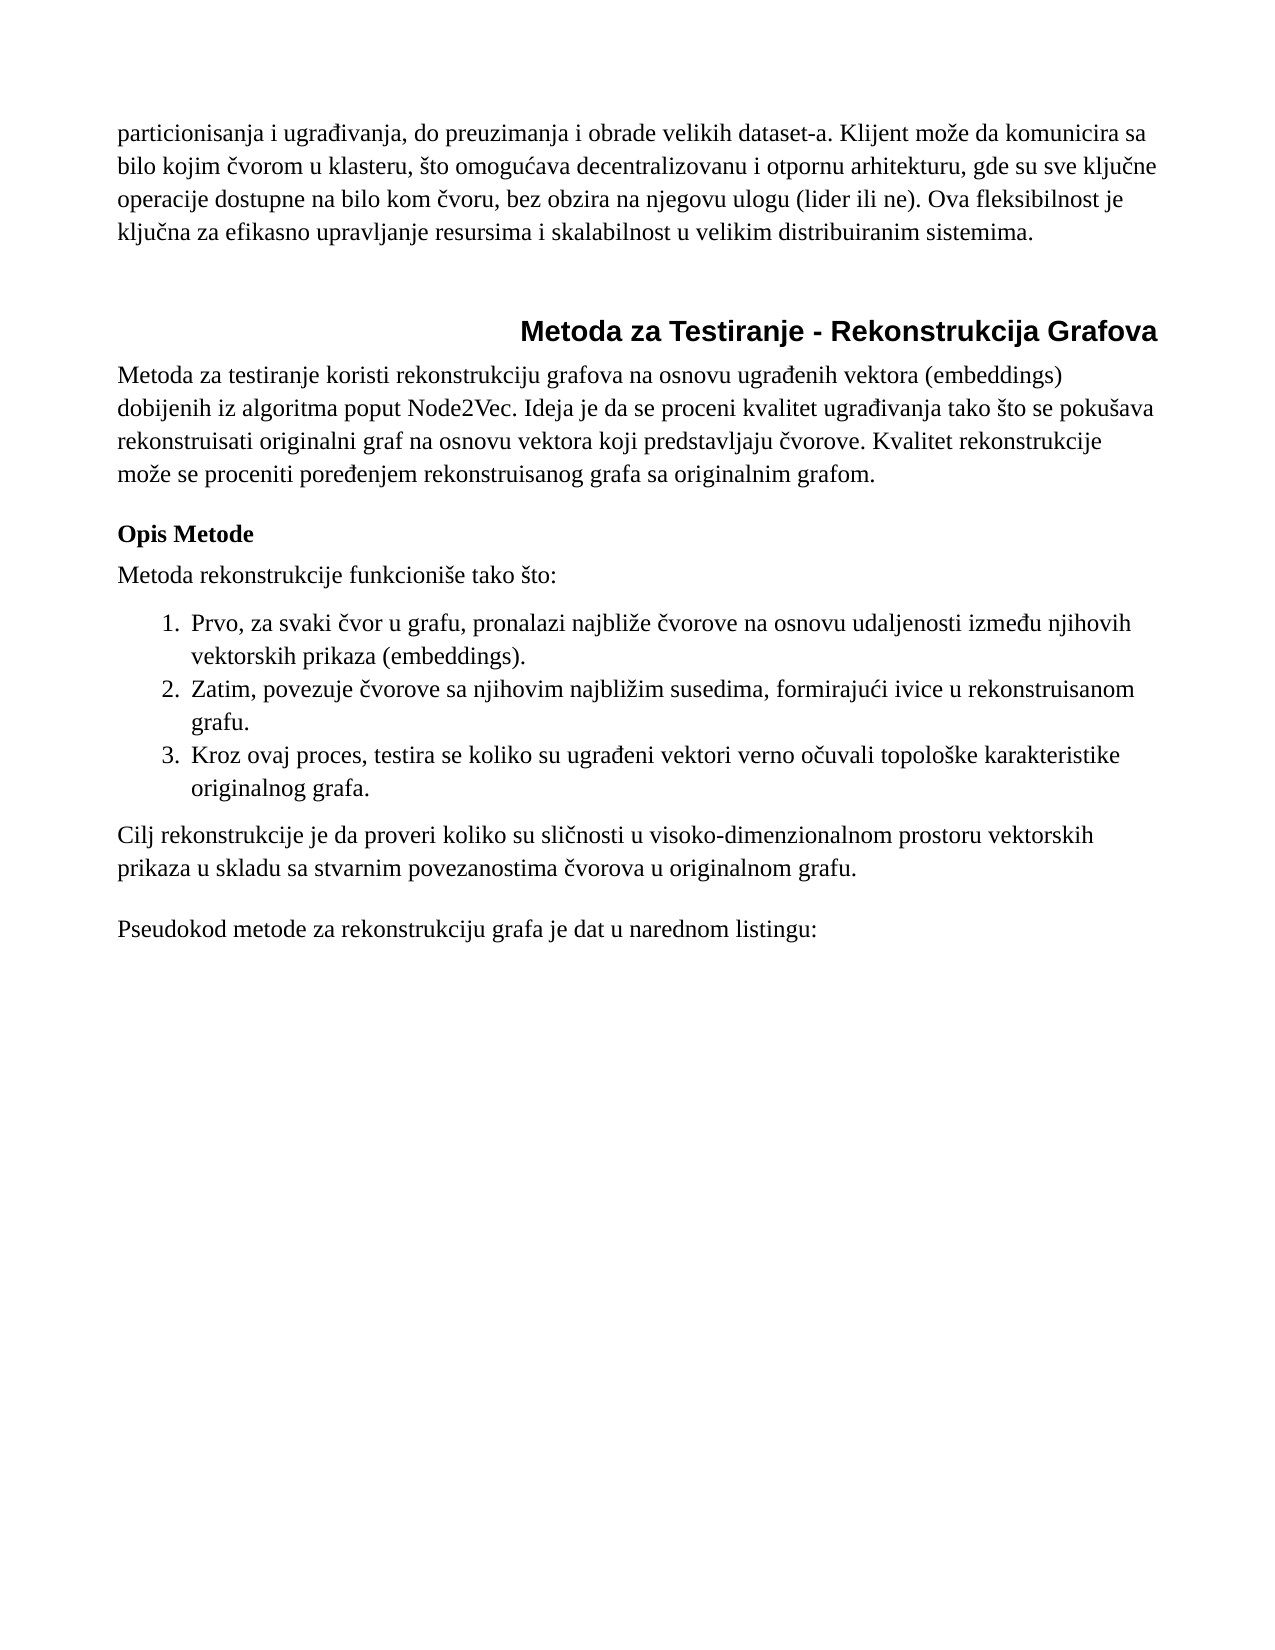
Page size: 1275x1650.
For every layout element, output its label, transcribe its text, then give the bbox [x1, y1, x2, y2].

text Metoda rekonstrukcije funkcioniše tako što: [117, 560, 1158, 589]
text Metoda za testiranje koristi rekonstrukciju grafova na osnovu ugrađenih vektora (embeddings) dobijenih iz algoritma poput Node2Vec. Ideja je da se proceni kvalitet ugrađivanja tako što se pokušava rekonstruisati originalni graf na osnovu vektora koji predstavljaju čvorove. Kvalitet rekonstrukcije može se proceniti poređenjem rekonstruisanog grafa sa originalnim grafom. [117, 360, 1158, 488]
subtitle Pseudokod metode za rekonstrukciju grafa je dat u narednom listingu: [117, 914, 1158, 942]
text Cilj rekonstrukcije je da proveri koliko su sličnosti u visoko-dimenzionalnom prostoru vektorskih prikaza u skladu sa stvarnim povezanostima čvorova u originalnom grafu. [117, 821, 1158, 882]
list Kroz ovaj proces, testira se koliko su ugrađeni vektori verno očuvali topološke karakteristike originalnog grafa. [161, 740, 1158, 802]
list Prvo, za svaki čvor u grafu, pronalazi najbliže čvorove na osnovu udaljenosti između njihovih vektorskih prikaza (embeddings). [161, 608, 1158, 669]
list Zatim, povezuje čvorove sa njihovim najbližim susedima, formirajući ivice u rekonstruisanom grafu. [161, 674, 1158, 736]
text particionisanja i ugrađivanja, do preuzimanja i obrade velikih dataset-a. Klijent može da komunicira sa bilo kojim čvorom u klasteru, što omogućava decentralizovanu i otpornu arhitekturu, gde su sve ključne operacije dostupne na bilo kom čvoru, bez obzira na njegovu ulogu (lider ili ne). Ova fleksibilnost je ključna za efikasno upravljanje resursima i skalabilnost u velikim distribuiranim sistemima. [117, 118, 1158, 246]
subtitle Opis Metode [117, 519, 1158, 548]
subtitle Metoda za Testiranje - Rekonstrukcija Grafova [117, 314, 1158, 348]
